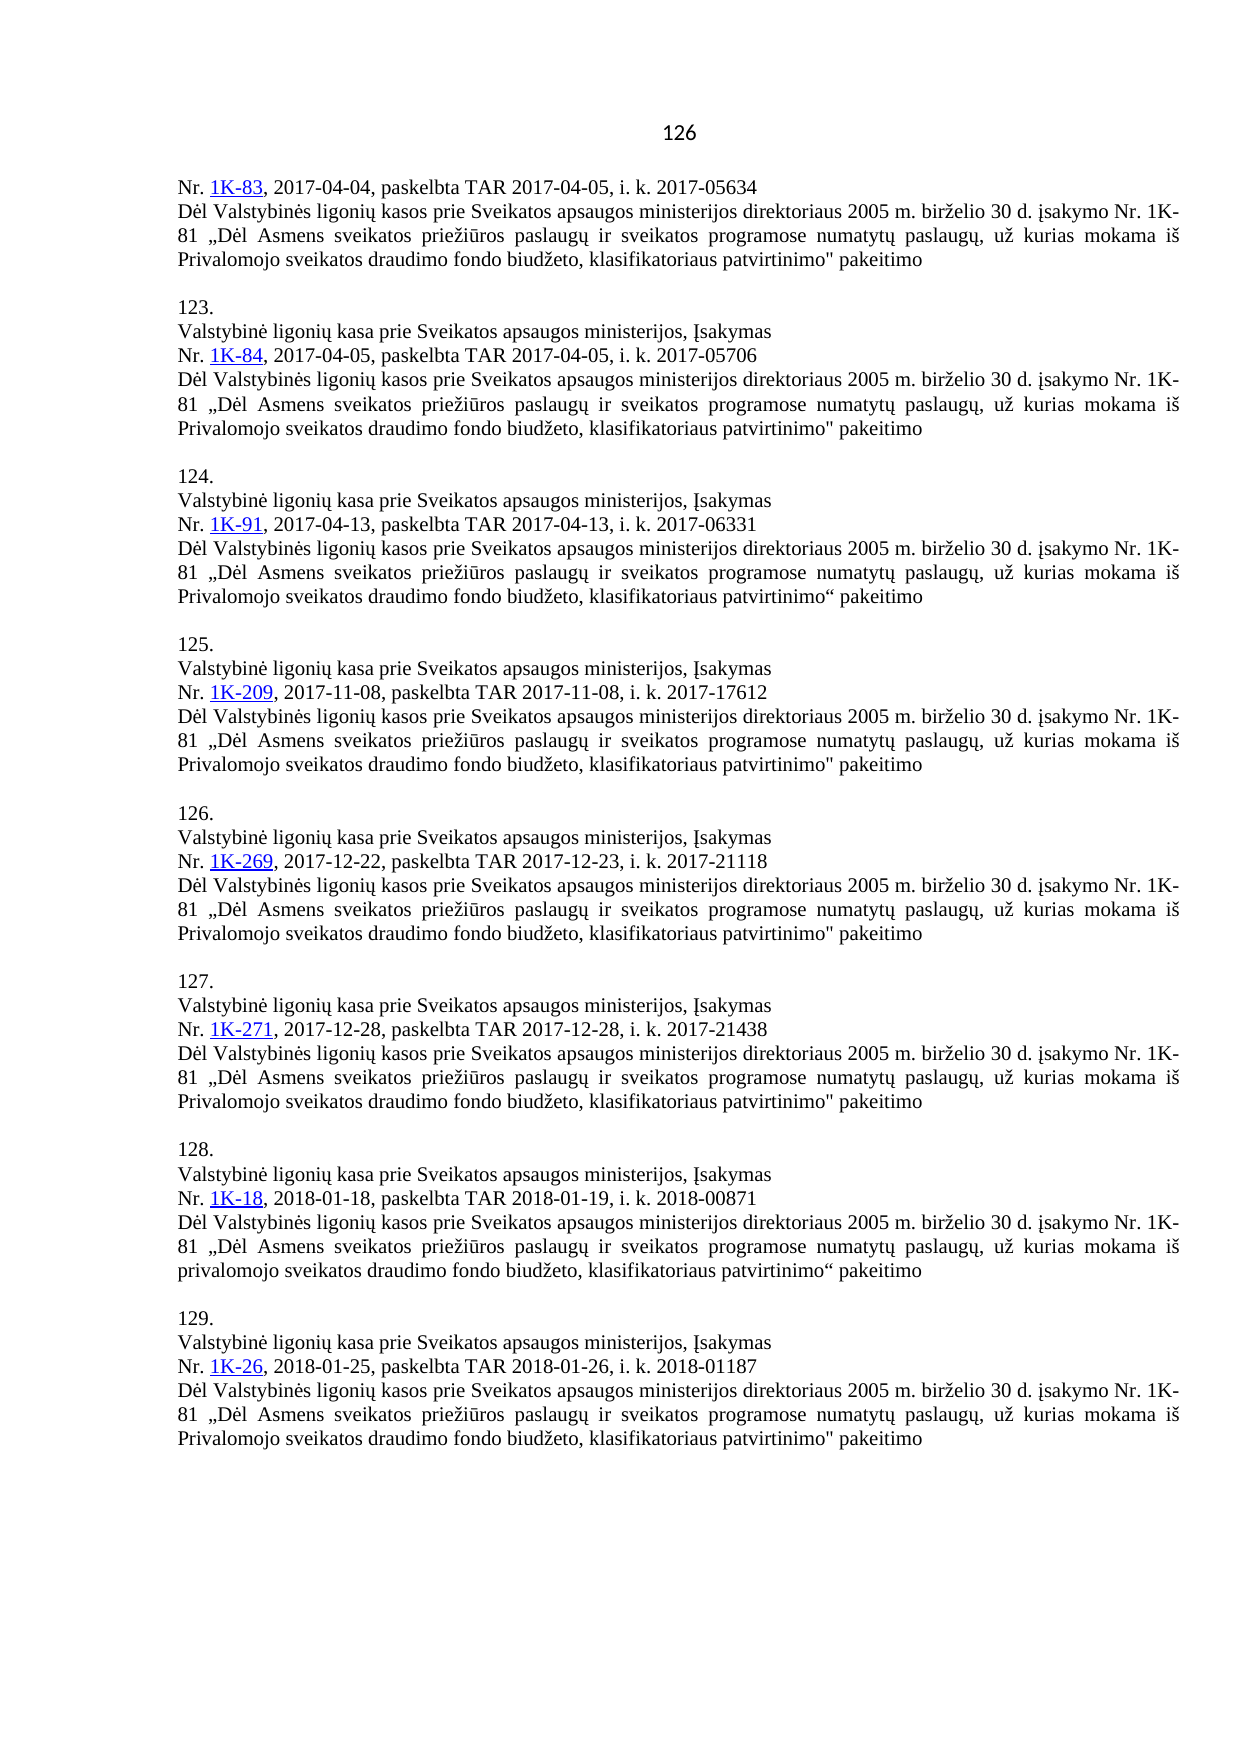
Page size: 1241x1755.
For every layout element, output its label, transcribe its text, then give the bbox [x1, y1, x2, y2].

text Nr. 1K-269, 2017-12-22, paskelbta TAR 2017-12-23, i. k. 2017-21118 [177, 849, 1181, 873]
text Nr. 1K-83, 2017-04-04, paskelbta TAR 2017-04-05, i. k. 2017-05634 [177, 175, 1181, 199]
text Valstybinė ligonių kasa prie Sveikatos apsaugos ministerijos, Įsakymas [177, 319, 1181, 343]
text Dėl Valstybinės ligonių kasos prie Sveikatos apsaugos ministerijos direktoriaus 2005 m. birželio 30 d. įsakymo Nr. 1K-81 „Dėl Asmens sveikatos priežiūros paslaugų ir sveikatos programose numatytų paslaugų, už kurias mokama iš Privalomojo sveikatos draudimo fondo biudžeto, klasifikatoriaus patvirtinimo" pakeitimo [177, 704, 1181, 776]
text Dėl Valstybinės ligonių kasos prie Sveikatos apsaugos ministerijos direktoriaus 2005 m. birželio 30 d. įsakymo Nr. 1K-81 „Dėl Asmens sveikatos priežiūros paslaugų ir sveikatos programose numatytų paslaugų, už kurias mokama iš Privalomojo sveikatos draudimo fondo biudžeto, klasifikatoriaus patvirtinimo" pakeitimo [177, 1041, 1181, 1113]
text Nr. 1K-84, 2017-04-05, paskelbta TAR 2017-04-05, i. k. 2017-05706 [177, 343, 1181, 367]
text Dėl Valstybinės ligonių kasos prie Sveikatos apsaugos ministerijos direktoriaus 2005 m. birželio 30 d. įsakymo Nr. 1K-81 „Dėl Asmens sveikatos priežiūros paslaugų ir sveikatos programose numatytų paslaugų, už kurias mokama iš Privalomojo sveikatos draudimo fondo biudžeto, klasifikatoriaus patvirtinimo“ pakeitimo [177, 536, 1181, 608]
text Valstybinė ligonių kasa prie Sveikatos apsaugos ministerijos, Įsakymas [177, 656, 1181, 680]
text 123. [177, 295, 1181, 319]
text Dėl Valstybinės ligonių kasos prie Sveikatos apsaugos ministerijos direktoriaus 2005 m. birželio 30 d. įsakymo Nr. 1K-81 „Dėl Asmens sveikatos priežiūros paslaugų ir sveikatos programose numatytų paslaugų, už kurias mokama iš Privalomojo sveikatos draudimo fondo biudžeto, klasifikatoriaus patvirtinimo" pakeitimo [177, 199, 1181, 271]
text 125. [177, 632, 1181, 656]
text Valstybinė ligonių kasa prie Sveikatos apsaugos ministerijos, Įsakymas [177, 1161, 1181, 1186]
text Nr. 1K-18, 2018-01-18, paskelbta TAR 2018-01-19, i. k. 2018-00871 [177, 1186, 1181, 1209]
text Nr. 1K-209, 2017-11-08, paskelbta TAR 2017-11-08, i. k. 2017-17612 [177, 680, 1181, 704]
text Valstybinė ligonių kasa prie Sveikatos apsaugos ministerijos, Įsakymas [177, 1330, 1181, 1354]
text 128. [177, 1137, 1181, 1161]
text 124. [177, 464, 1181, 488]
text Dėl Valstybinės ligonių kasos prie Sveikatos apsaugos ministerijos direktoriaus 2005 m. birželio 30 d. įsakymo Nr. 1K-81 „Dėl Asmens sveikatos priežiūros paslaugų ir sveikatos programose numatytų paslaugų, už kurias mokama iš privalomojo sveikatos draudimo fondo biudžeto, klasifikatoriaus patvirtinimo“ pakeitimo [177, 1209, 1181, 1282]
text 129. [177, 1306, 1181, 1330]
text Valstybinė ligonių kasa prie Sveikatos apsaugos ministerijos, Įsakymas [177, 993, 1181, 1017]
text Nr. 1K-271, 2017-12-28, paskelbta TAR 2017-12-28, i. k. 2017-21438 [177, 1017, 1181, 1041]
text Dėl Valstybinės ligonių kasos prie Sveikatos apsaugos ministerijos direktoriaus 2005 m. birželio 30 d. įsakymo Nr. 1K-81 „Dėl Asmens sveikatos priežiūros paslaugų ir sveikatos programose numatytų paslaugų, už kurias mokama iš Privalomojo sveikatos draudimo fondo biudžeto, klasifikatoriaus patvirtinimo" pakeitimo [177, 367, 1181, 439]
text Dėl Valstybinės ligonių kasos prie Sveikatos apsaugos ministerijos direktoriaus 2005 m. birželio 30 d. įsakymo Nr. 1K-81 „Dėl Asmens sveikatos priežiūros paslaugų ir sveikatos programose numatytų paslaugų, už kurias mokama iš Privalomojo sveikatos draudimo fondo biudžeto, klasifikatoriaus patvirtinimo" pakeitimo [177, 873, 1181, 945]
text Valstybinė ligonių kasa prie Sveikatos apsaugos ministerijos, Įsakymas [177, 488, 1181, 512]
text 126. [177, 801, 1181, 824]
text 127. [177, 969, 1181, 993]
text Nr. 1K-26, 2018-01-25, paskelbta TAR 2018-01-26, i. k. 2018-01187 [177, 1354, 1181, 1378]
text Valstybinė ligonių kasa prie Sveikatos apsaugos ministerijos, Įsakymas [177, 824, 1181, 849]
text Nr. 1K-91, 2017-04-13, paskelbta TAR 2017-04-13, i. k. 2017-06331 [177, 512, 1181, 536]
text Dėl Valstybinės ligonių kasos prie Sveikatos apsaugos ministerijos direktoriaus 2005 m. birželio 30 d. įsakymo Nr. 1K-81 „Dėl Asmens sveikatos priežiūros paslaugų ir sveikatos programose numatytų paslaugų, už kurias mokama iš Privalomojo sveikatos draudimo fondo biudžeto, klasifikatoriaus patvirtinimo" pakeitimo [177, 1378, 1181, 1450]
